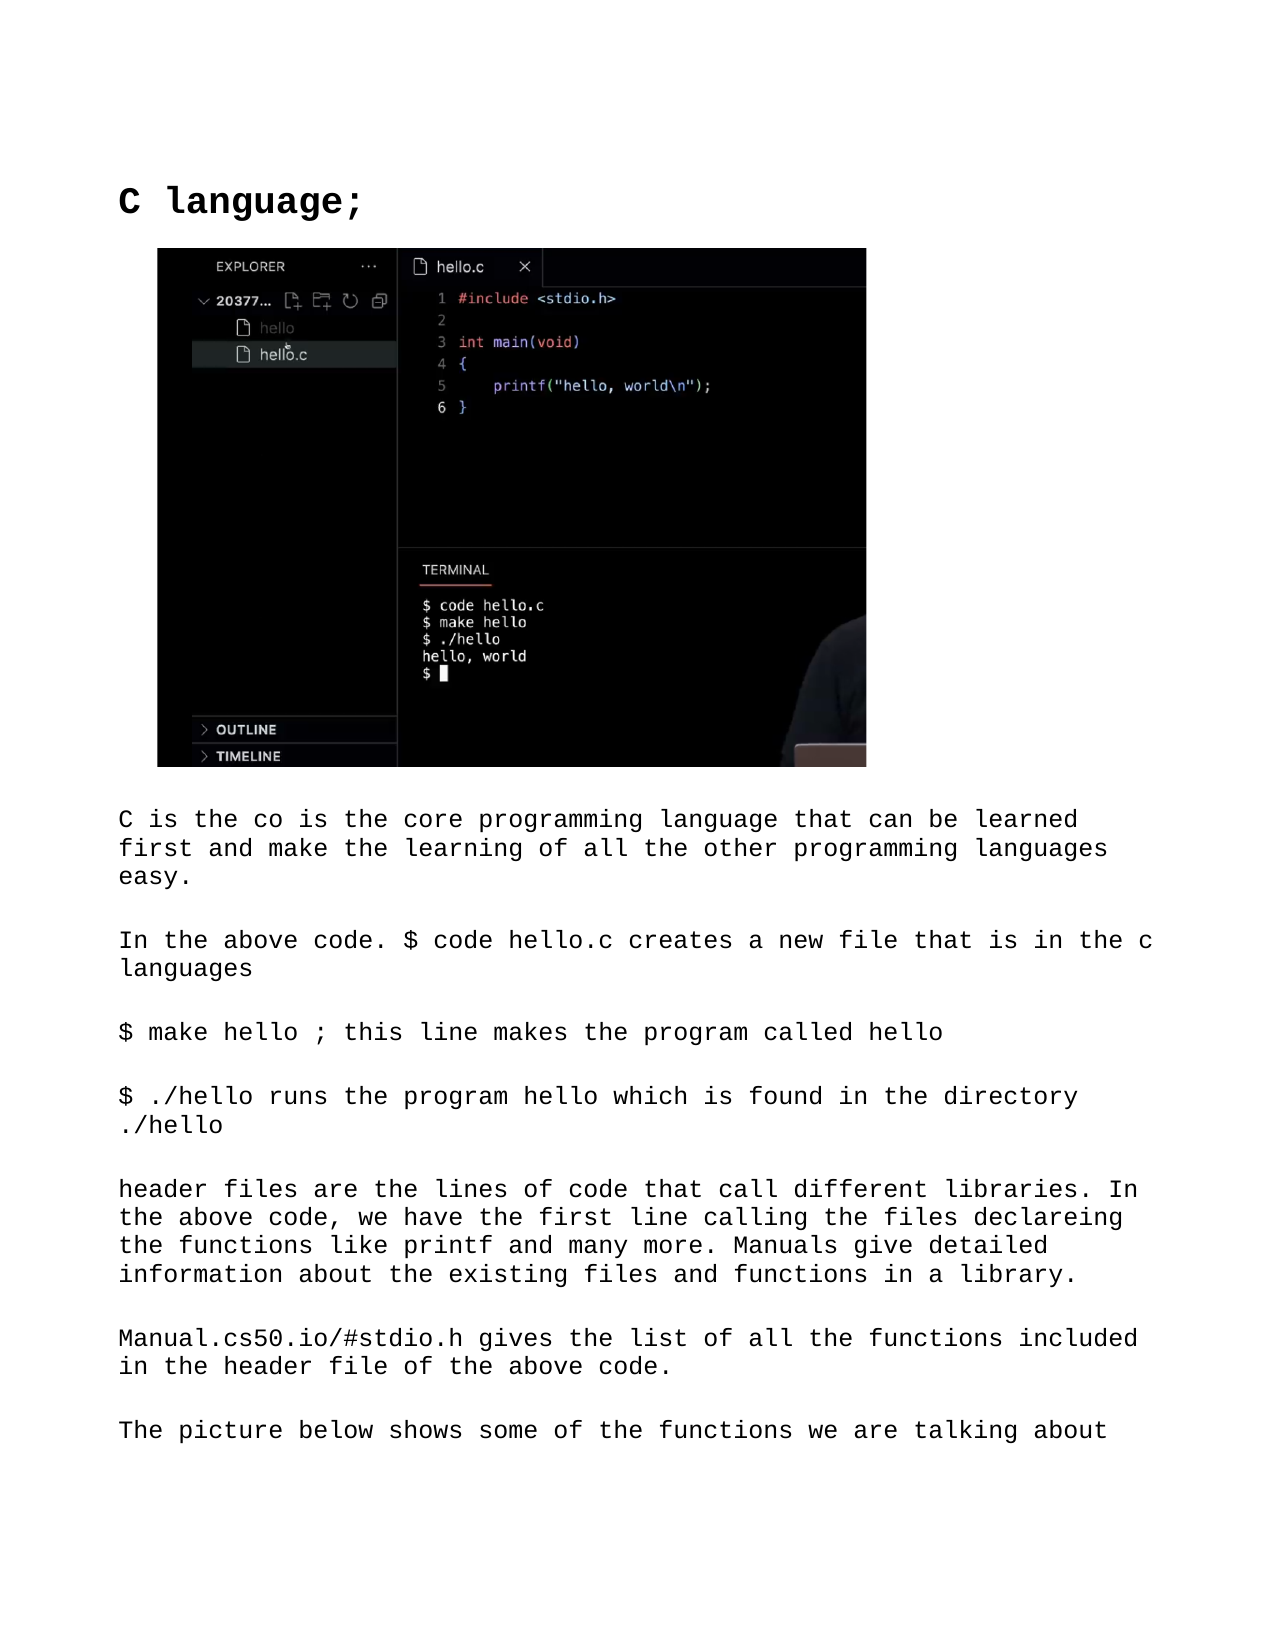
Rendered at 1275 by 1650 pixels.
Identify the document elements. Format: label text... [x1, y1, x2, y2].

text $ ./hello runs the program hello which is found in the directory ./hello [118, 1084, 1157, 1141]
text C language; [118, 182, 1157, 224]
text header files are the lines of code that call different libraries. In the above code, we have the first line calling the files declareing the functions like printf and many more. Manuals give detailed information about the existing files and functions in a library. [118, 1176, 1157, 1289]
picture [157, 248, 867, 767]
text C is the co is the core programming language that can be learned first and make the learning of all the other programming languages easy. [118, 807, 1157, 892]
text Manual.cs50.io/#stdio.h gives the list of all the functions included in the header file of the above code. [118, 1325, 1157, 1382]
text In the above code. $ code hello.c creates a new file that is in the c languages [118, 928, 1157, 984]
text The picture below shows some of the functions we are talking about [118, 1417, 1157, 1446]
text $ make hello ; this line makes the program called hello [118, 1020, 1157, 1048]
